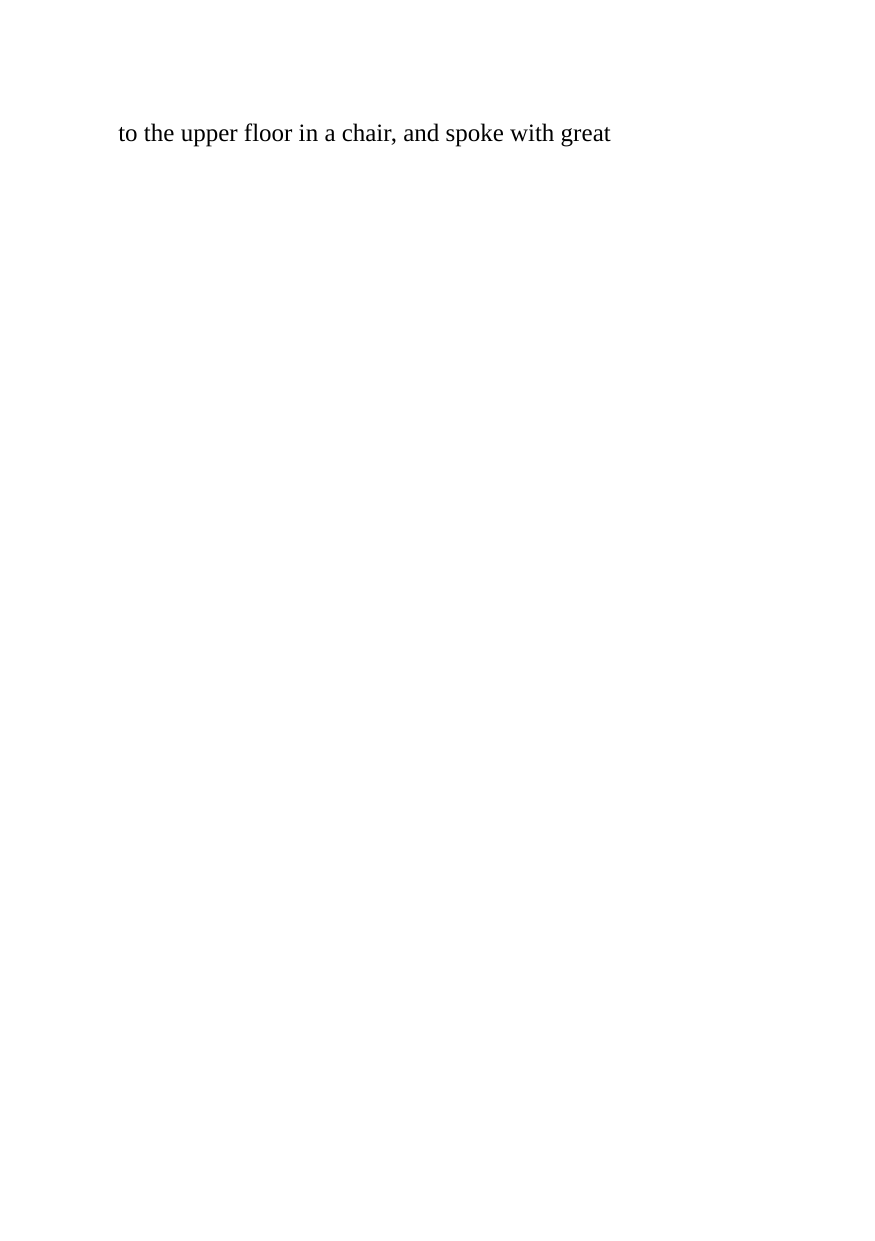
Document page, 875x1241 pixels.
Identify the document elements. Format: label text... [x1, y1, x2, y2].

text to the upper floor in a chair, and spoke with great [118, 118, 756, 147]
